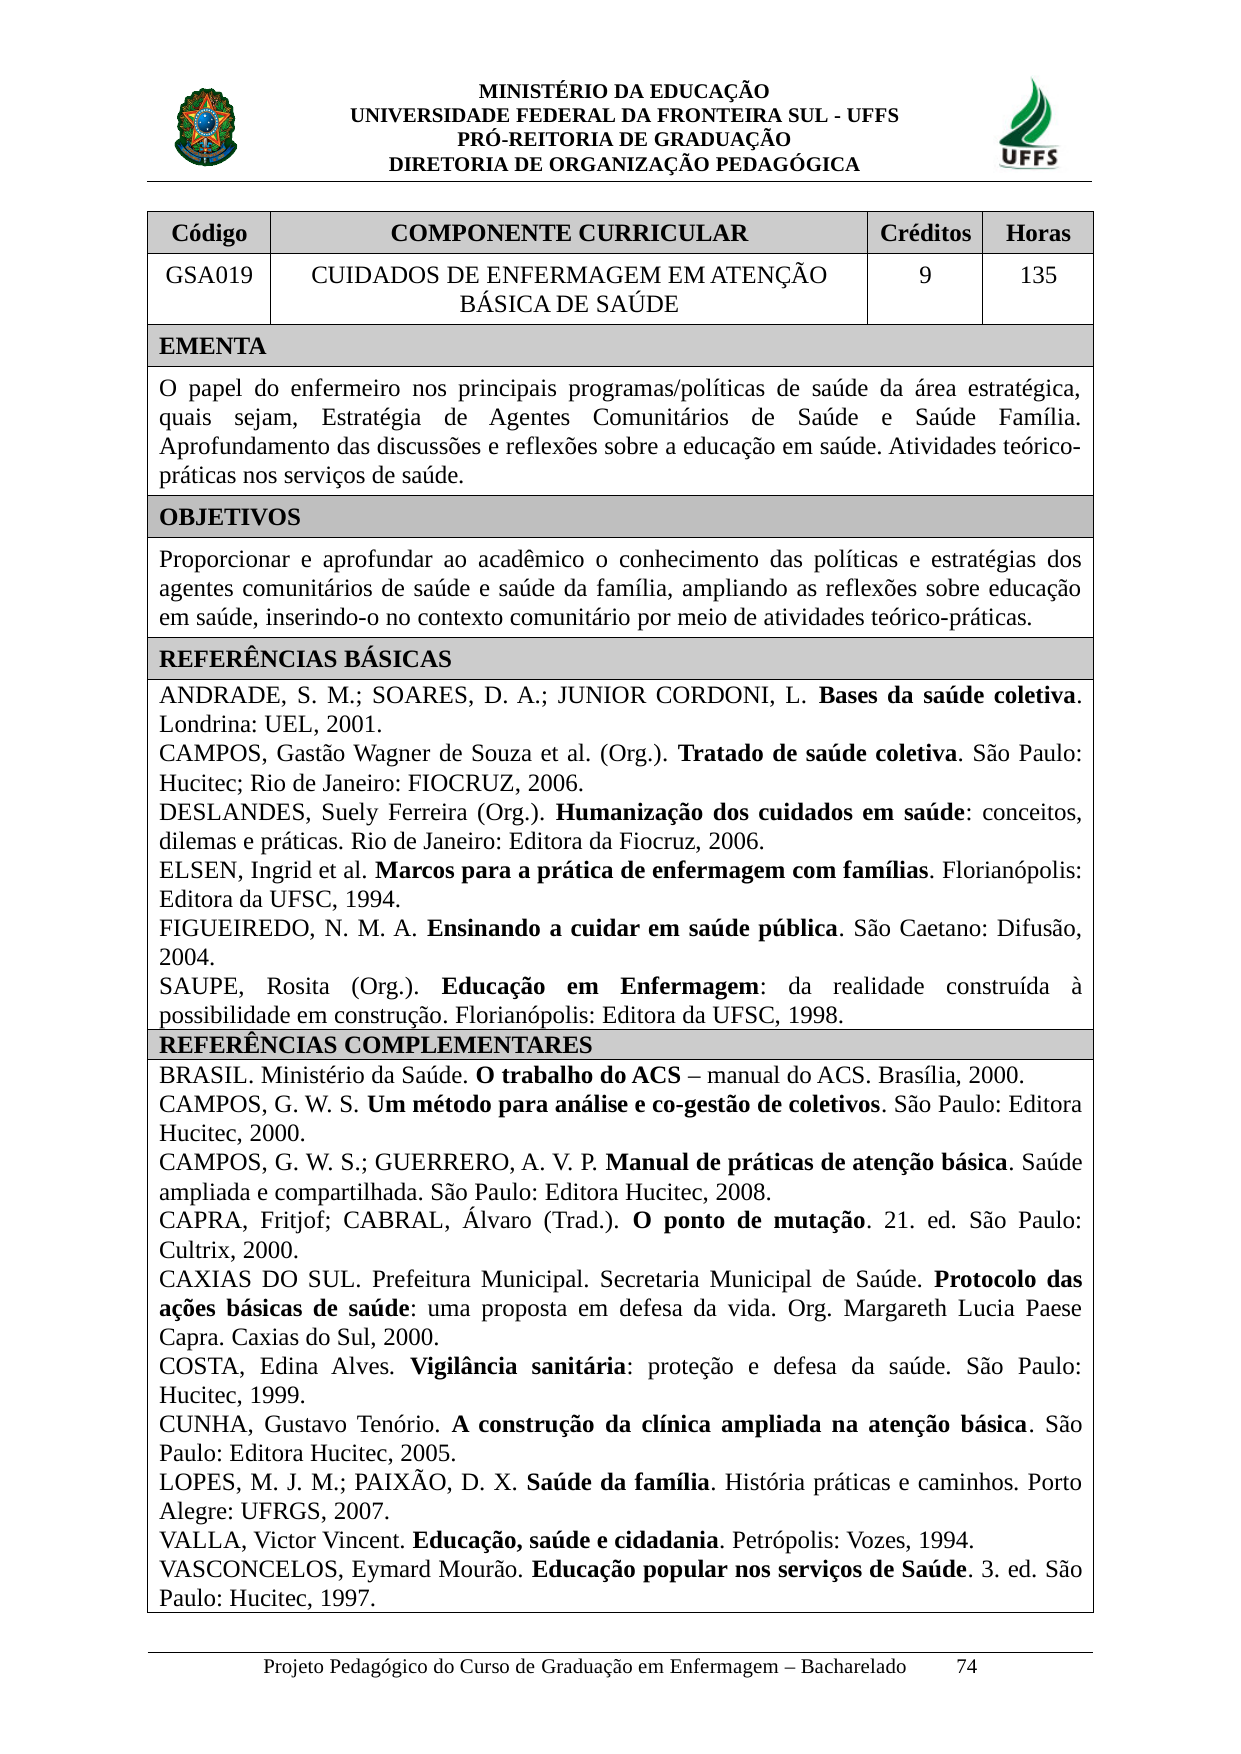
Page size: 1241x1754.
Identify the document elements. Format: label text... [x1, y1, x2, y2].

table_header Créditos [868, 212, 982, 253]
table_cell O papel do enfermeiro nos principais programas/políticas de saúde da área estratégica, quais sejam, Estratégia de Agentes Comunitários de Saúde e Saúde Família. Aprofundamento das discussões e reflexões sobre a educação em saúde. Atividades teórico-práticas nos serviços de saúde. [148, 367, 1093, 495]
table_header COMPONENTE CURRICULAR [271, 212, 867, 253]
table_cell GSA019 [148, 254, 270, 324]
table_cell REFERÊNCIAS BÁSICAS [148, 638, 1093, 679]
table_cell 9 [868, 254, 982, 324]
table_cell OBJETIVOS [148, 496, 1093, 537]
table_header Código [148, 212, 270, 253]
table_cell EMENTA [148, 325, 1093, 366]
table_cell Proporcionar e aprofundar ao acadêmico o conhecimento das políticas e estratégias dos agentes comunitários de saúde e saúde da família, ampliando as reflexões sobre educação em saúde, inserindo-o no contexto comunitário por meio de atividades teórico-práticas. [148, 538, 1093, 637]
table_cell ANDRADE, S. M.; SOARES, D. A.; JUNIOR CORDONI, L. Bases da saúde coletiva. Londrina: UEL, 2001. CAMPOS, Gastão Wagner de Souza et al. (Org.). Tratado de saúde coletiva. São Paulo: Hucitec; Rio de Janeiro: FIOCRUZ, 2006. DESLANDES, Suely Ferreira (Org.). Humanização dos cuidados em saúde: conceitos, dilemas e práticas. Rio de Janeiro: Editora da Fiocruz, 2006. ELSEN, Ingrid et al. Marcos para a prática de enfermagem com famílias. Florianópolis: Editora da UFSC, 1994. FIGUEIREDO, N. M. A. Ensinando a cuidar em saúde pública. São Caetano: Difusão, 2004. SAUPE, Rosita (Org.). Educação em Enfermagem: da realidade construída à possibilidade em construção. Florianópolis: Editora da UFSC, 1998. [148, 680, 1093, 1029]
table_cell CUIDADOS DE ENFERMAGEM EM ATENÇÃO BÁSICA DE SAÚDE [271, 254, 867, 324]
picture [173, 87, 238, 168]
table_cell BRASIL. Ministério da Saúde. O trabalho do ACS – manual do ACS. Brasília, 2000. CAMPOS, G. W. S. Um método para análise e co-gestão de coletivos. São Paulo: Editora Hucitec, 2000. CAMPOS, G. W. S.; GUERRERO, A. V. P. Manual de práticas de atenção básica. Saúde ampliada e compartilhada. São Paulo: Editora Hucitec, 2008. CAPRA, Fritjof; CABRAL, Álvaro (Trad.). O ponto de mutação. 21. ed. São Paulo: Cultrix, 2000. CAXIAS DO SUL. Prefeitura Municipal. Secretaria Municipal de Saúde. Protocolo das ações básicas de saúde: uma proposta em defesa da vida. Org. Margareth Lucia Paese Capra. Caxias do Sul, 2000. COSTA, Edina Alves. Vigilância sanitária: proteção e defesa da saúde. São Paulo: Hucitec, 1999. CUNHA, Gustavo Tenório. A construção da clínica ampliada na atenção básica. São Paulo: Editora Hucitec, 2005. LOPES, M. J. M.; PAIXÃO, D. X. Saúde da família. História práticas e caminhos. Porto Alegre: UFRGS, 2007. VALLA, Victor Vincent. Educação, saúde e cidadania. Petrópolis: Vozes, 1994. VASCONCELOS, Eymard Mourão. Educação popular nos serviços de Saúde. 3. ed. São Paulo: Hucitec, 1997. [148, 1060, 1093, 1612]
picture [984, 75, 1075, 173]
table_header Horas [983, 212, 1093, 253]
table_cell REFERÊNCIAS COMPLEMENTARES [148, 1030, 1093, 1059]
table_cell 135 [983, 254, 1093, 324]
